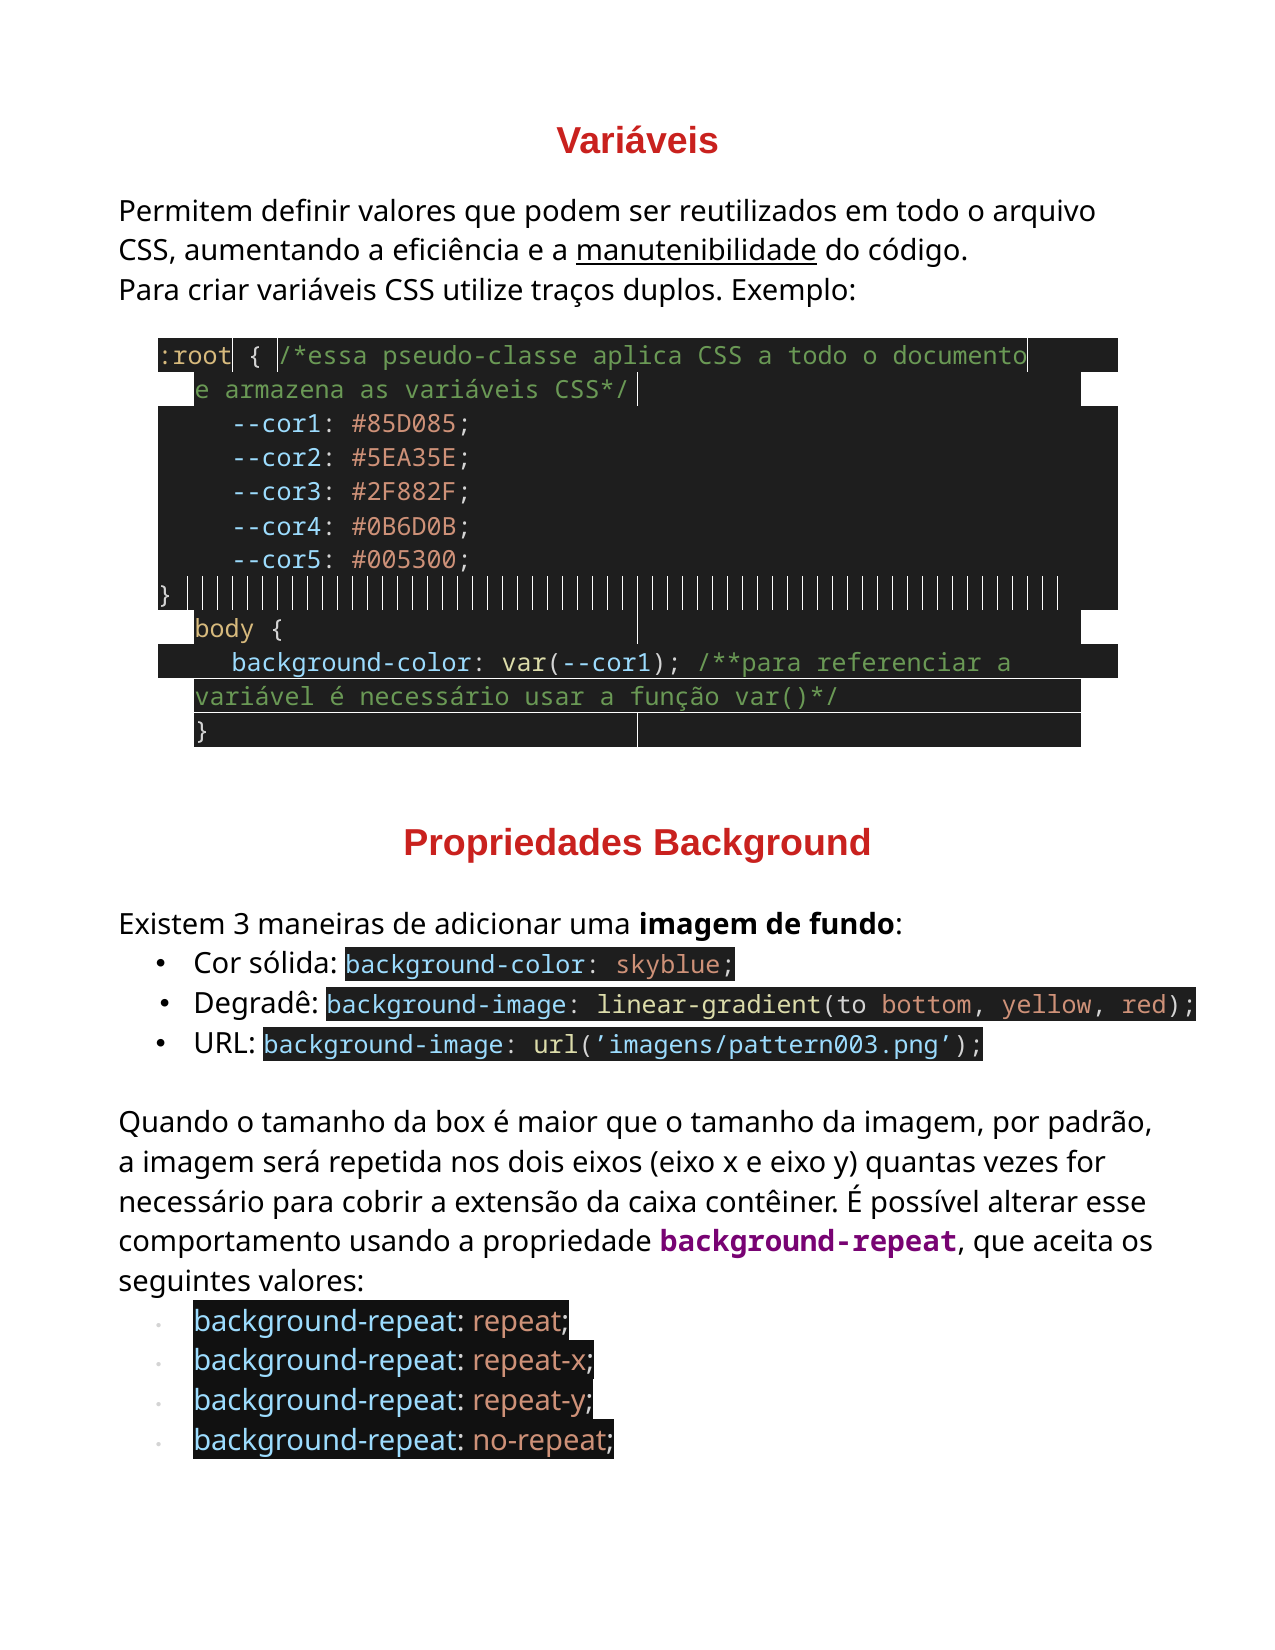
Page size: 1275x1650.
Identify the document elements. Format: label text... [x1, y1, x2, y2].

text --cor5: #005300; [118, 542, 1157, 576]
list background-repeat: repeat-x; [156, 1340, 1157, 1379]
list Degradê: background-image: linear-gradient(to bottom, yellow, red); [159, 982, 1216, 1022]
list background-repeat: repeat; [156, 1300, 1157, 1340]
text :root { /*essa pseudo-classe aplica CSS a todo o documento e armazena as variáveis CSS*/ [118, 338, 1157, 406]
text --cor1: #85D085; [118, 406, 1157, 440]
text Variáveis [118, 118, 1157, 161]
text } [118, 576, 1157, 610]
text --cor3: #2F882F; [118, 474, 1157, 508]
text Existem 3 maneiras de adicionar uma imagem de fundo: [118, 903, 1157, 943]
text Permitem definir valores que podem ser reutilizados em todo o arquivo CSS, aumentando a eficiência e a manutenibilidade do código. Para criar variáveis CSS utilize traços duplos. Exemplo: [118, 190, 1157, 309]
list URL: background-image: url(’imagens/pattern003.png’); [156, 1022, 1157, 1062]
text } [118, 712, 1157, 747]
list background-repeat: repeat-y; [156, 1379, 1157, 1419]
text Propriedades Background [118, 820, 1157, 863]
text --cor4: #0B6D0B; [118, 508, 1157, 542]
text --cor2: #5EA35E; [118, 440, 1157, 474]
list background-repeat: no-repeat; [156, 1419, 1157, 1459]
list Cor sólida: background-color: skyblue; [156, 943, 1157, 982]
text body { [118, 610, 1157, 644]
text background-color: var(--cor1); /**para referenciar a variável é necessário usar a função var()*/ [118, 644, 1157, 712]
text Quando o tamanho da box é maior que o tamanho da imagem, por padrão, a imagem será repetida nos dois eixos (eixo x e eixo y) quantas vezes for necessário para cobrir a extensão da caixa contêiner. É possível alterar esse comportamento usando a propriedade background-repeat, que aceita os seguintes valores: [118, 1102, 1157, 1300]
